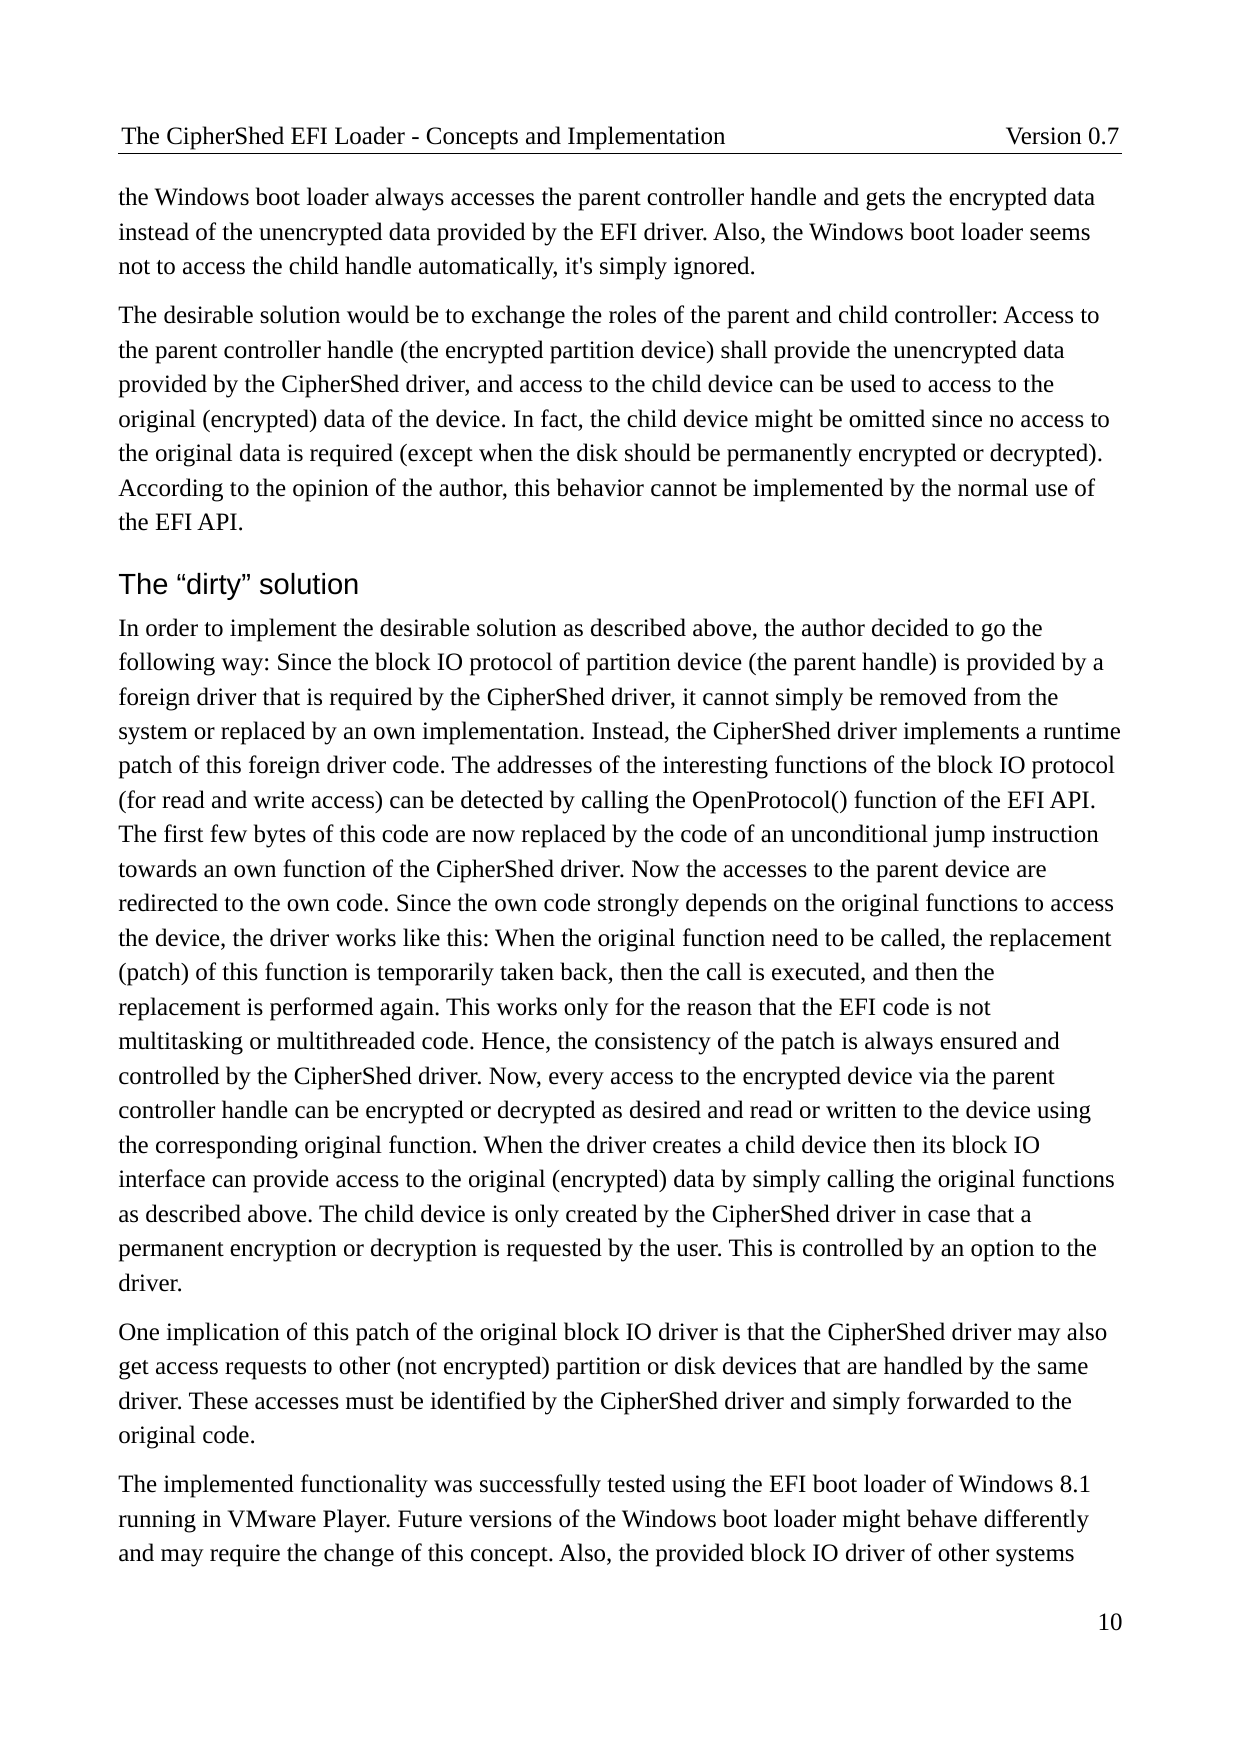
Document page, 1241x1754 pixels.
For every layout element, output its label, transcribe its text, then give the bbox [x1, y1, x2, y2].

subtitle The “dirty” solution [118, 567, 1122, 600]
text The desirable solution would be to exchange the roles of the parent and child controller: Access to the parent controller handle (the encrypted partition device) shall provide the unencrypted data provided by the CipherShed driver, and access to the child device can be used to access to the original (encrypted) data of the device. In fact, the child device might be omitted since no access to the original data is required (except when the disk should be permanently encrypted or decrypted). According to the opinion of the author, this behavior cannot be implemented by the normal use of the EFI API. [118, 300, 1122, 536]
text the Windows boot loader always accesses the parent controller handle and gets the encrypted data instead of the unencrypted data provided by the EFI driver. Also, the Windows boot loader seems not to access the child handle automatically, it's simply ignored. [118, 182, 1122, 280]
text The implemented functionality was successfully tested using the EFI boot loader of Windows 8.1 running in VMware Player. Future versions of the Windows boot loader might behave differently and may require the change of this concept. Also, the provided block IO driver of other systems [118, 1469, 1122, 1567]
text In order to implement the desirable solution as described above, the author decided to go the following way: Since the block IO protocol of partition device (the parent handle) is provided by a foreign driver that is required by the CipherShed driver, it cannot simply be removed from the system or replaced by an own implementation. Instead, the CipherShed driver implements a runtime patch of this foreign driver code. The addresses of the interesting functions of the block IO protocol (for read and write access) can be detected by calling the OpenProtocol() function of the EFI API. The first few bytes of this code are now replaced by the code of an unconditional jump instruction towards an own function of the CipherShed driver. Now the accesses to the parent device are redirected to the own code. Since the own code strongly depends on the original functions to access the device, the driver works like this: When the original function need to be called, the replacement (patch) of this function is temporarily taken back, then the call is executed, and then the replacement is performed again. This works only for the reason that the EFI code is not multitasking or multithreaded code. Hence, the consistency of the patch is always ensured and controlled by the CipherShed driver. Now, every access to the encrypted device via the parent controller handle can be encrypted or decrypted as desired and read or written to the device using the corresponding original function. When the driver creates a child device then its block IO interface can provide access to the original (encrypted) data by simply calling the original functions as described above. The child device is only created by the CipherShed driver in case that a permanent encryption or decryption is requested by the user. This is controlled by an option to the driver. [118, 613, 1122, 1297]
text One implication of this patch of the original block IO driver is that the CipherShed driver may also get access requests to other (not encrypted) partition or disk devices that are handled by the same driver. These accesses must be identified by the CipherShed driver and simply forwarded to the original code. [118, 1317, 1122, 1449]
